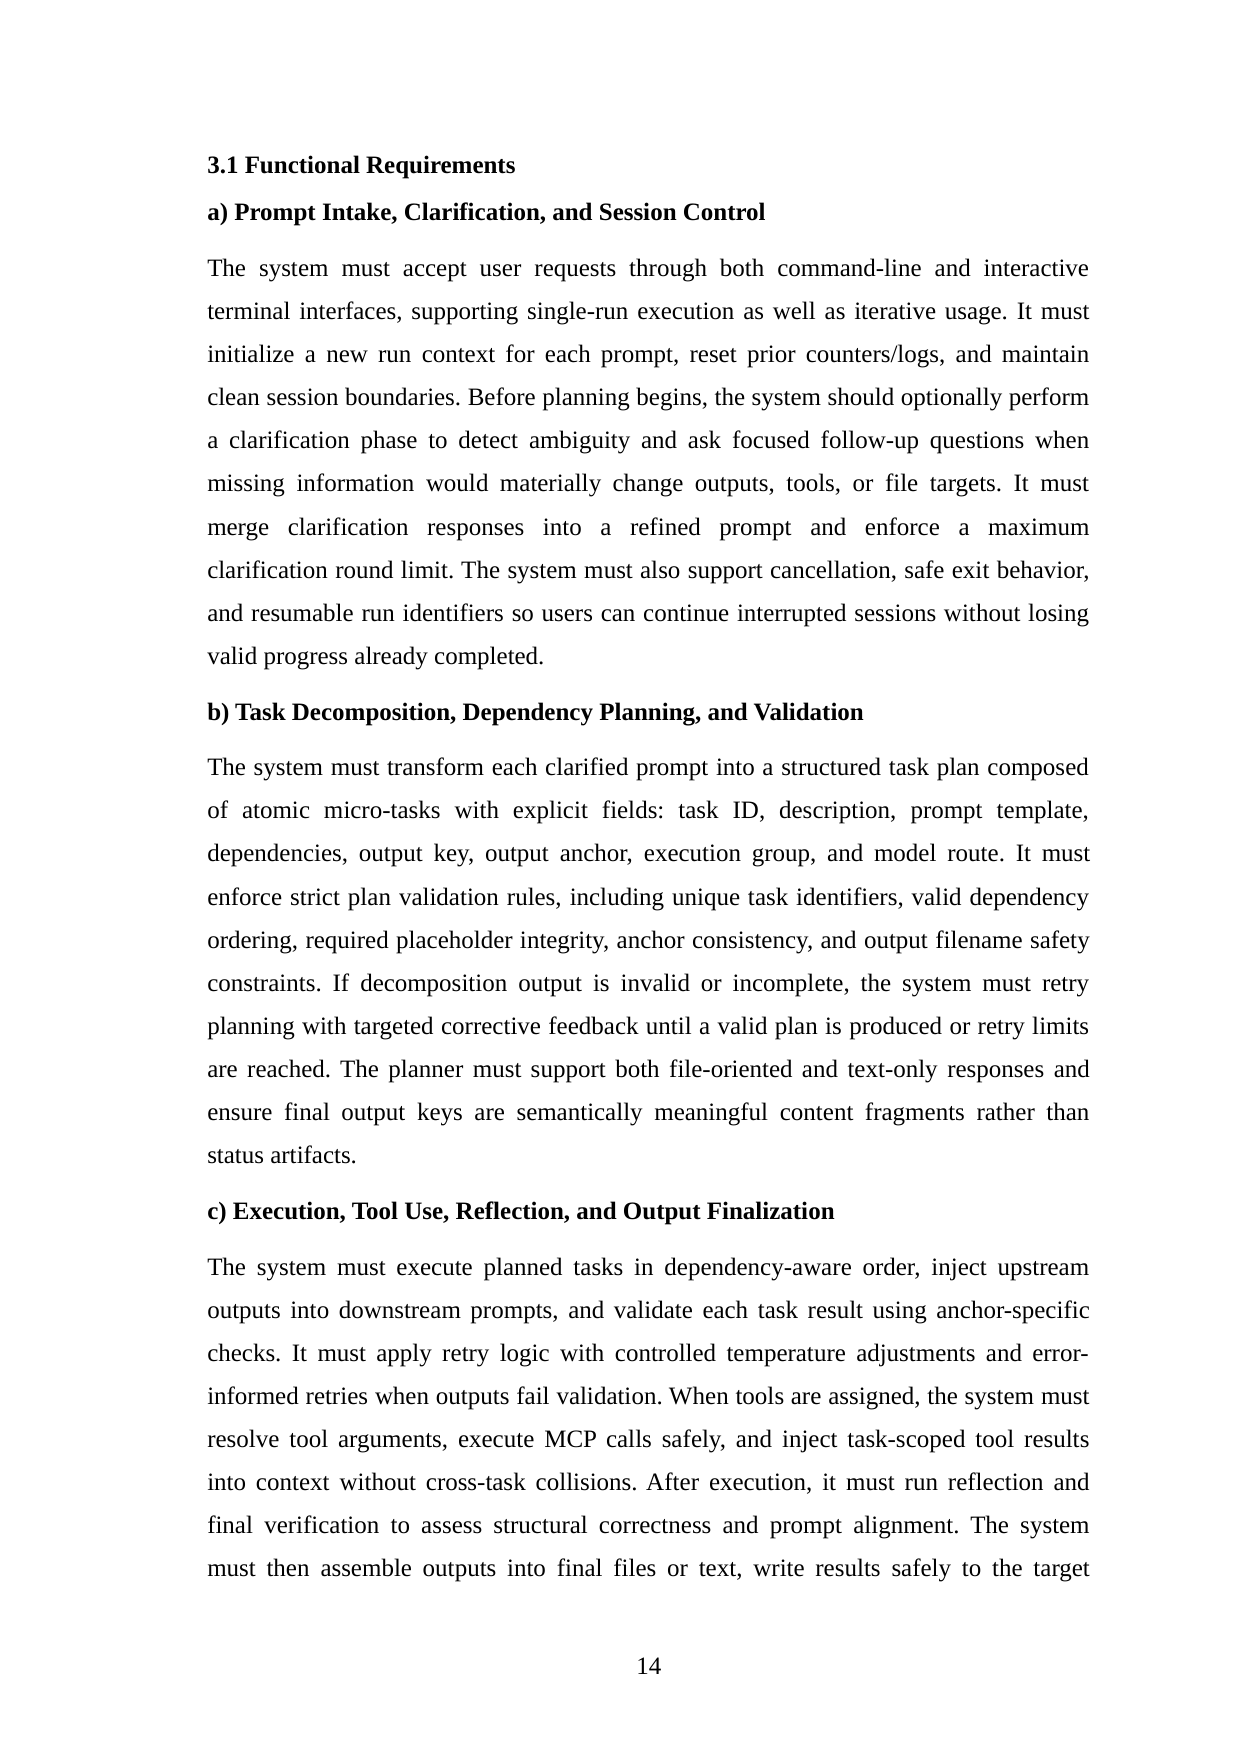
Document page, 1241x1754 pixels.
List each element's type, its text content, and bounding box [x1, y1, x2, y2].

text c) Execution, Tool Use, Reflection, and Output Finalization [207, 1196, 1091, 1225]
text 3.1 Functional Requirements [207, 150, 1091, 179]
text b) Task Decomposition, Dependency Planning, and Validation [207, 697, 1091, 725]
text The system must execute planned tasks in dependency-aware order, inject upstream outputs into downstream prompts, and validate each task result using anchor-specific checks. It must apply retry logic with controlled temperature adjustments and error-informed retries when outputs fail validation. When tools are assigned, the system must resolve tool arguments, execute MCP calls safely, and inject task-scoped tool results into context without cross-task collisions. After execution, it must run reflection and final verification to assess structural correctness and prompt alignment. The system must then assemble outputs into final files or text, write results safely to the target [207, 1252, 1091, 1582]
text a) Prompt Intake, Clarification, and Session Control [207, 197, 1091, 226]
text The system must transform each clarified prompt into a structured task plan composed of atomic micro-tasks with explicit fields: task ID, description, prompt template, dependencies, output key, output anchor, execution group, and model route. It must enforce strict plan validation rules, including unique task identifiers, valid dependency ordering, required placeholder integrity, anchor consistency, and output filename safety constraints. If decomposition output is invalid or incomplete, the system must retry planning with targeted corrective feedback until a valid plan is produced or retry limits are reached. The planner must support both file-oriented and text-only responses and ensure final output keys are semantically meaningful content fragments rather than status artifacts. [207, 752, 1091, 1169]
text The system must accept user requests through both command-line and interactive terminal interfaces, supporting single-run execution as well as iterative usage. It must initialize a new run context for each prompt, reset prior counters/logs, and maintain clean session boundaries. Before planning begins, the system should optionally perform a clarification phase to detect ambiguity and ask focused follow-up questions when missing information would materially change outputs, tools, or file targets. It must merge clarification responses into a refined prompt and enforce a maximum clarification round limit. The system must also support cancellation, safe exit behavior, and resumable run identifiers so users can continue interrupted sessions without losing valid progress already completed. [207, 253, 1091, 670]
